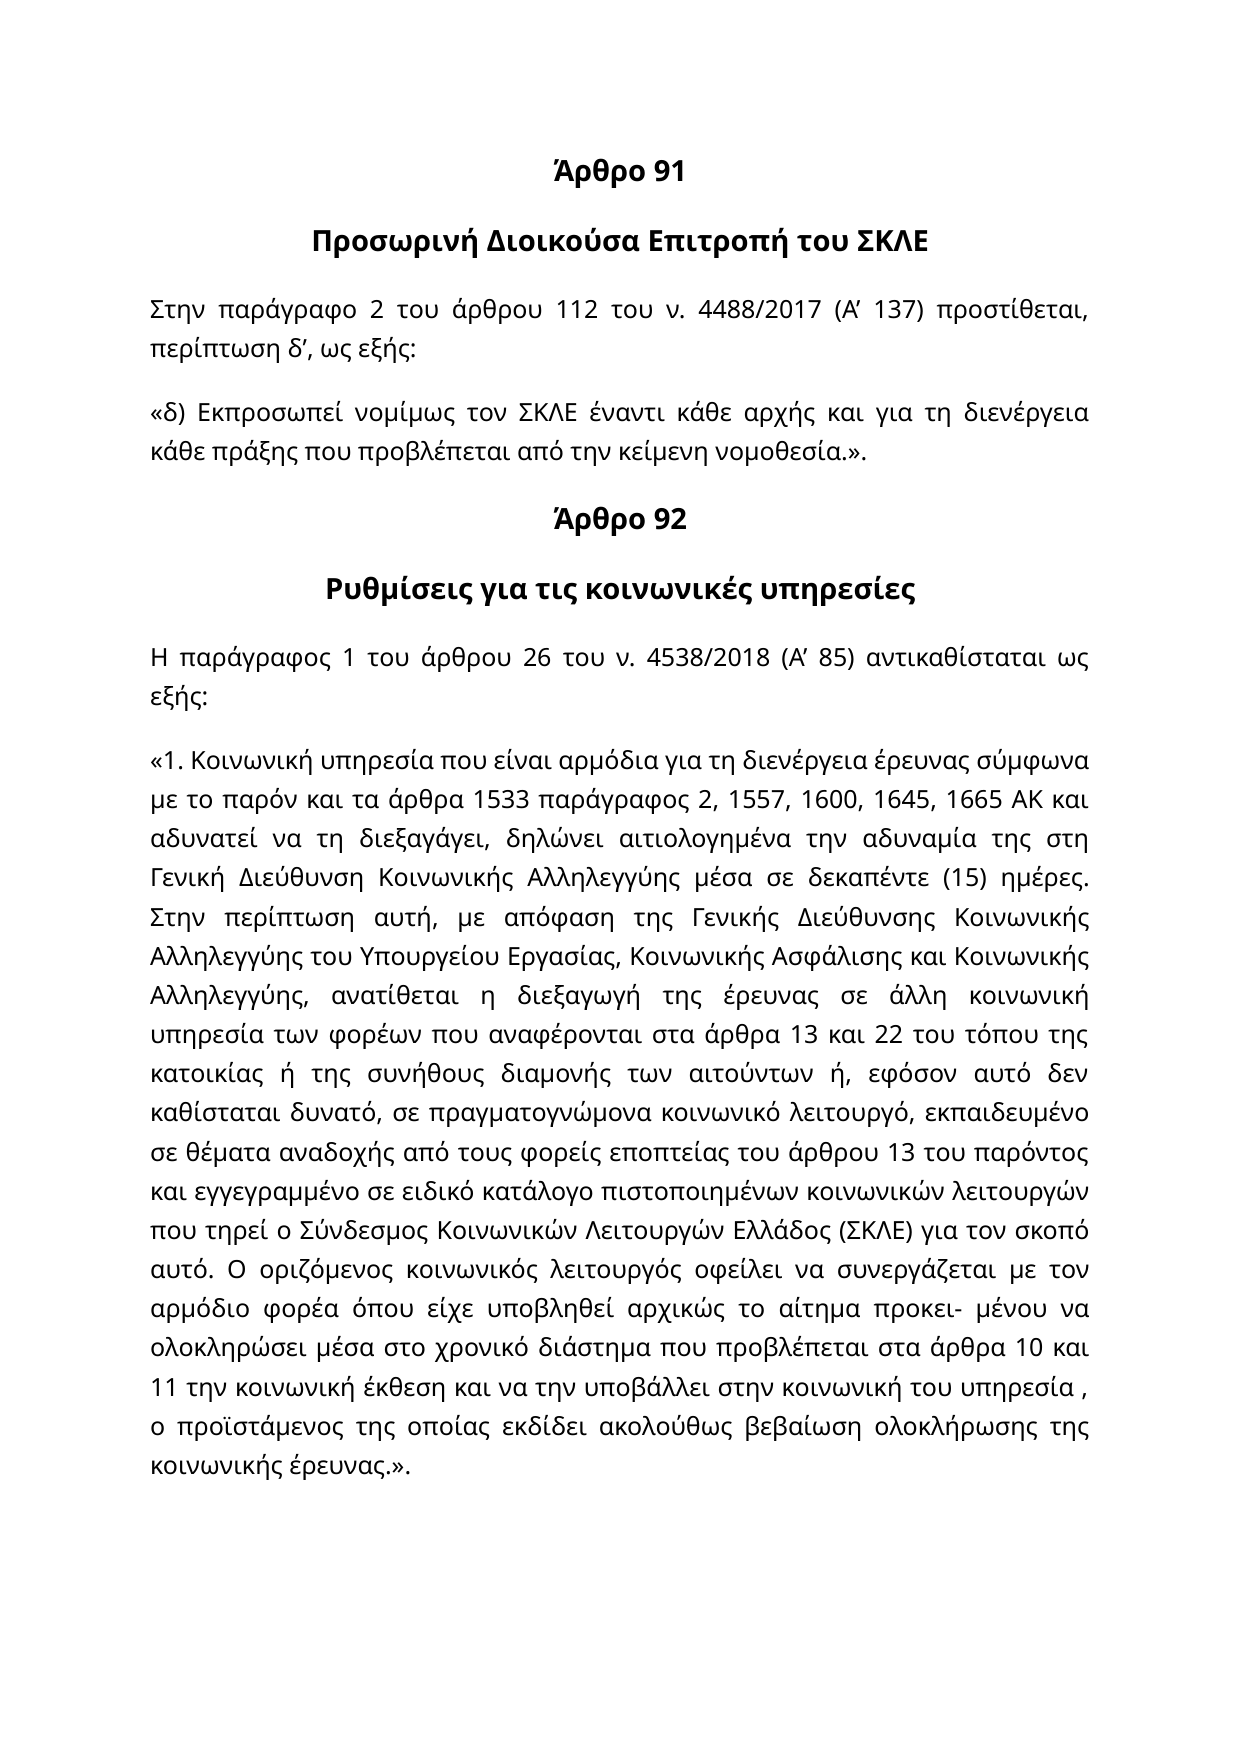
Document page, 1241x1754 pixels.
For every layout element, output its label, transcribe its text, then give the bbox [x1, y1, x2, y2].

subtitle Προσωρινή Διοικούσα Επιτροπή του ΣΚΛΕ [150, 221, 1090, 260]
subtitle Άρθρο 91 [150, 150, 1090, 190]
subtitle Άρθρο 92 [150, 498, 1090, 538]
subtitle Ρυθμίσεις για τις κοινωνικές υπηρεσίες [150, 568, 1090, 608]
text Η παράγραφος 1 του άρθρου 26 του ν. 4538/2018 (Α’ 85) αντικαθίσταται ως εξής: [150, 639, 1090, 712]
text Στην παράγραφο 2 του άρθρου 112 του ν. 4488/2017 (Α’ 137) προστίθεται, περίπτωση δ’, ως εξής: [150, 291, 1090, 364]
text «1. Κοινωνική υπηρεσία που είναι αρμόδια για τη διενέργεια έρευνας σύμφωνα με το παρόν και τα άρθρα 1533 παράγραφος 2, 1557, 1600, 1645, 1665 ΑΚ και αδυνατεί να τη διεξαγάγει, δηλώνει αιτιολογημένα την αδυναμία της στη Γενική Διεύθυνση Κοινωνικής Αλληλεγγύης μέσα σε δεκαπέντε (15) ημέρες. Στην περίπτωση αυτή, με απόφαση της Γενικής Διεύθυνσης Κοινωνικής Αλληλεγγύης του Υπουργείου Εργασίας, Κοινωνικής Ασφάλισης και Κοινωνικής Αλληλεγγύης, ανατίθεται η διεξαγωγή της έρευνας σε άλλη κοινωνική υπηρεσία των φορέων που αναφέρονται στα άρθρα 13 και 22 του τόπου της κατοικίας ή της συνήθους διαμονής των αιτούντων ή, εφόσον αυτό δεν καθίσταται δυνατό, σε πραγματογνώμονα κοινωνικό λειτουργό, εκπαιδευμένο σε θέματα αναδοχής από τους φορείς εποπτείας του άρθρου 13 του παρόντος και εγγεγραμμένο σε ειδικό κατάλογο πιστοποιημένων κοινωνικών λειτουργών που τηρεί ο Σύνδεσμος Κοινωνικών Λειτουργών Ελλάδος (ΣΚΛΕ) για τον σκοπό αυτό. Ο οριζόμενος κοινωνικός λειτουργός οφείλει να συνεργάζεται με τον αρμόδιο φορέα όπου είχε υποβληθεί αρχικώς το αίτημα προκει- μένου να ολοκληρώσει μέσα στο χρονικό διάστημα που προβλέπεται στα άρθρα 10 και 11 την κοινωνική έκθεση και να την υποβάλλει στην κοινωνική του υπηρεσία , ο προϊστάμενος της οποίας εκδίδει ακολούθως βεβαίωση ολοκλήρωσης της κοινωνικής έρευνας.». [150, 742, 1090, 1482]
text «δ) Εκπροσωπεί νομίμως τον ΣΚΛΕ έναντι κάθε αρχής και για τη διενέργεια κάθε πράξης που προβλέπεται από την κείμενη νομοθεσία.». [150, 394, 1090, 468]
